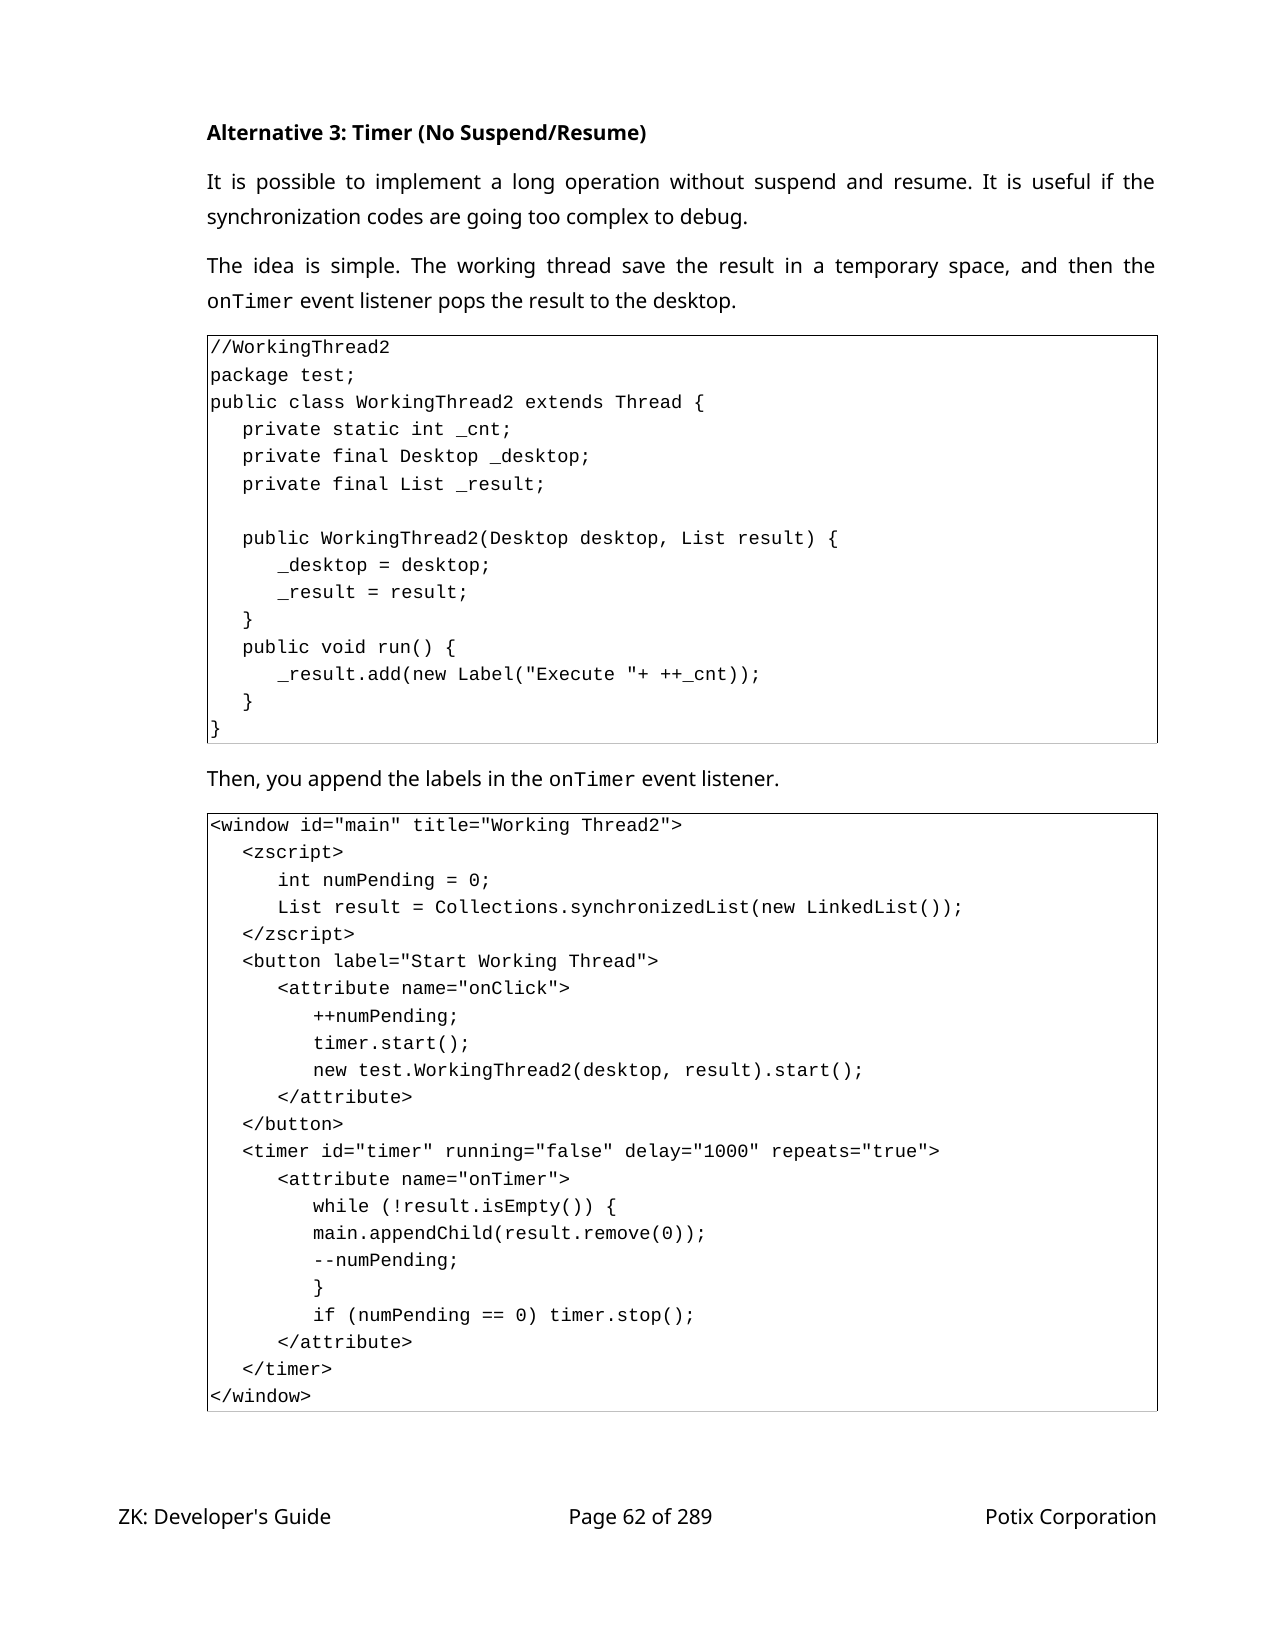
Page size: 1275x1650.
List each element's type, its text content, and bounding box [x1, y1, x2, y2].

text } [208, 607, 1157, 632]
text while (!result.isEmpty()) { [208, 1194, 1157, 1218]
text The idea is simple. The working thread save the result in a temporary space, and then the onTimer event listener pops the result to the desktop. [207, 251, 1157, 315]
text _result.add(new Label("Execute "+ ++_cnt)); [208, 662, 1157, 686]
text } [208, 689, 1157, 713]
text <timer id="timer" running="false" delay="1000" repeats="true"> [208, 1139, 1157, 1164]
text </zscript> [208, 922, 1157, 946]
text </attribute> [208, 1330, 1157, 1354]
text private final List _result; [208, 471, 1157, 496]
text </window> [208, 1384, 1157, 1411]
text _desktop = desktop; [208, 553, 1157, 577]
text Then, you append the labels in the onTimer event listener. [207, 764, 1157, 792]
text --numPending; [208, 1248, 1157, 1272]
text } [208, 1275, 1157, 1299]
text int numPending = 0; [208, 867, 1157, 892]
text <button label="Start Working Thread"> [208, 949, 1157, 973]
text </button> [208, 1112, 1157, 1136]
text <attribute name="onTimer"> [208, 1167, 1157, 1191]
text private final Desktop _desktop; [208, 444, 1157, 468]
text public WorkingThread2(Desktop desktop, List result) { [208, 526, 1157, 550]
text _result = result; [208, 580, 1157, 604]
text main.appendChild(result.remove(0)); [208, 1221, 1157, 1245]
text private static int _cnt; [208, 417, 1157, 441]
text //WorkingThread2 [208, 336, 1157, 360]
text package test; [208, 363, 1157, 387]
text timer.start(); [208, 1031, 1157, 1055]
text </timer> [208, 1357, 1157, 1381]
subtitle Alternative 3: Timer (No Suspend/Resume) [207, 118, 1157, 146]
text new test.WorkingThread2(desktop, result).start(); [208, 1058, 1157, 1082]
text <zscript> [208, 840, 1157, 864]
text ++numPending; [208, 1003, 1157, 1028]
text <window id="main" title="Working Thread2"> [208, 814, 1157, 837]
text List result = Collections.synchronizedList(new LinkedList()); [208, 895, 1157, 919]
text public void run() { [208, 634, 1157, 659]
text } [208, 716, 1157, 743]
text public class WorkingThread2 extends Thread { [208, 390, 1157, 414]
text It is possible to implement a long operation without suspend and resume. It is useful if the synchronization codes are going too complex to debug. [207, 167, 1157, 230]
text <attribute name="onClick"> [208, 976, 1157, 1001]
text </attribute> [208, 1085, 1157, 1109]
text if (numPending == 0) timer.stop(); [208, 1302, 1157, 1327]
